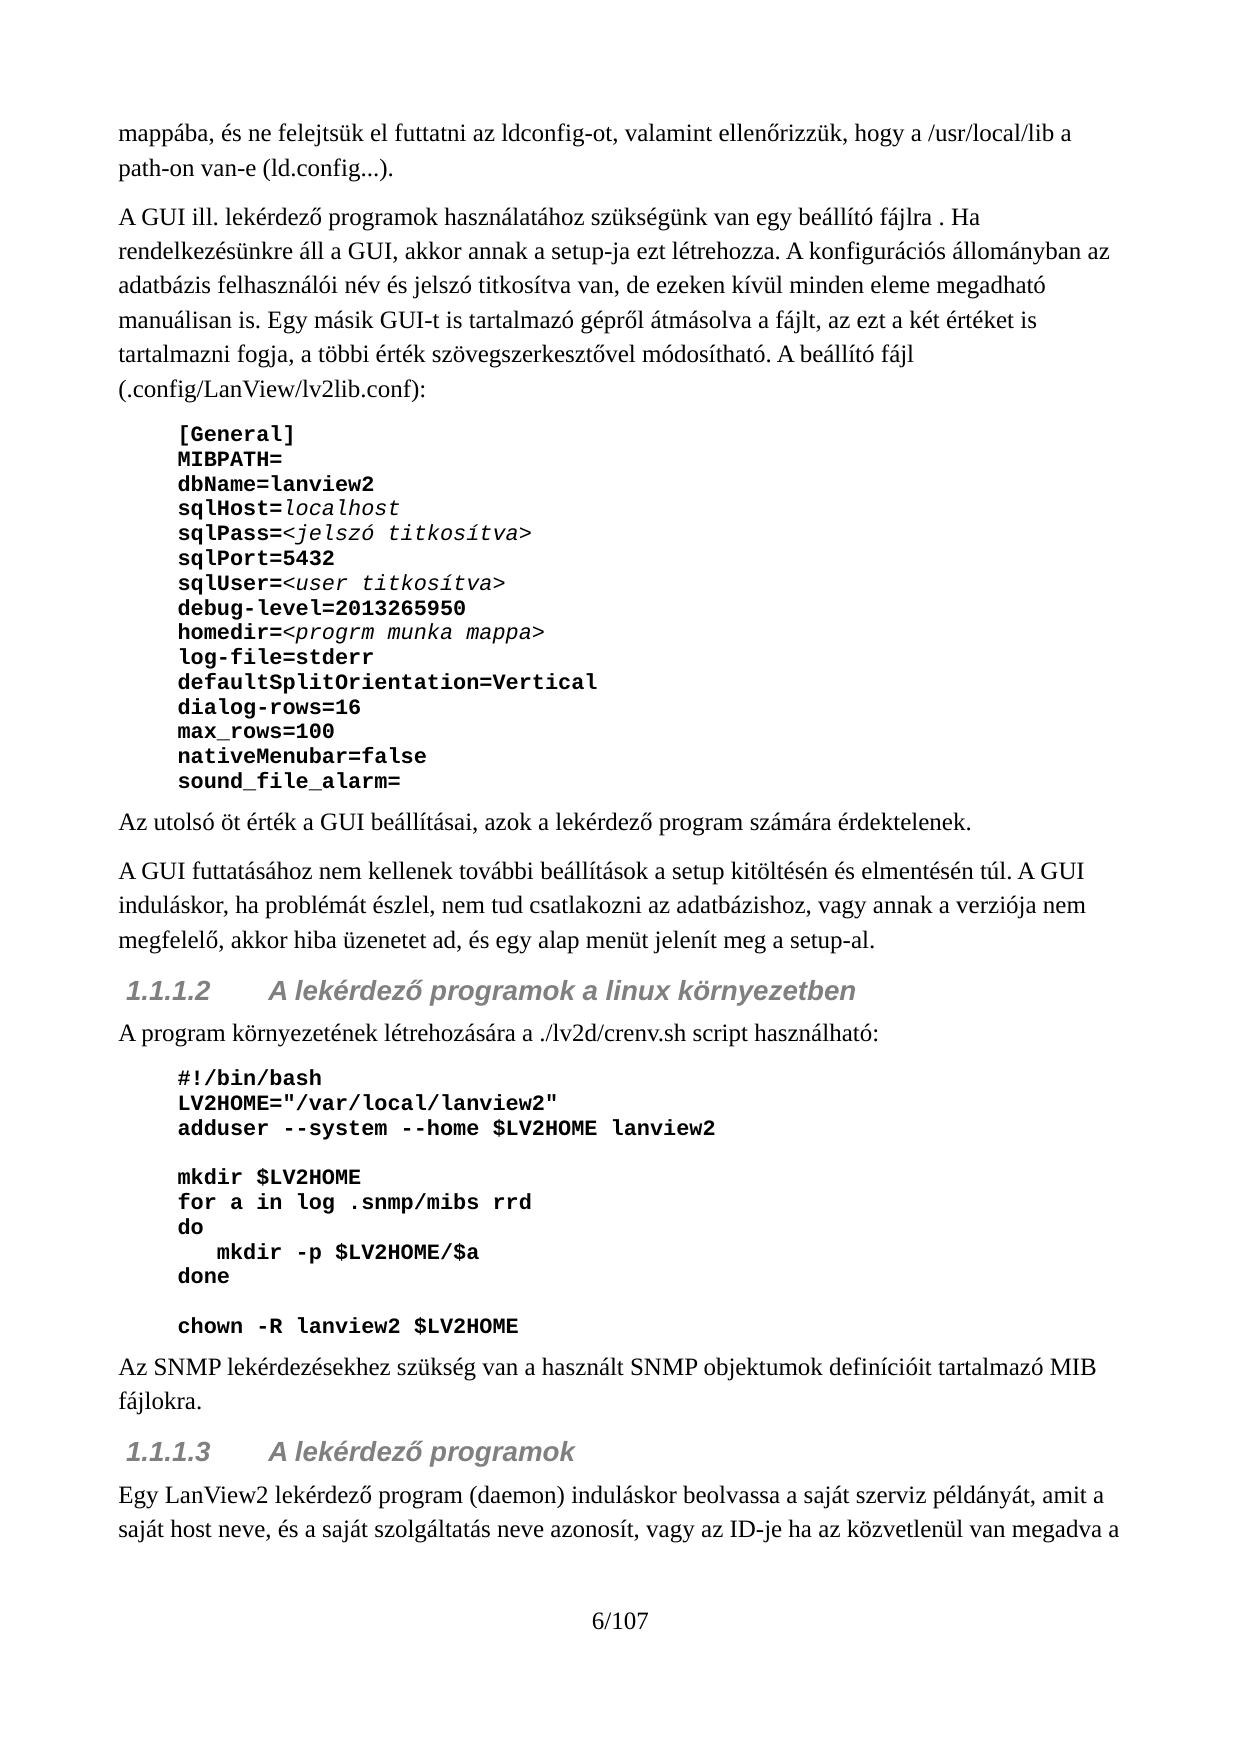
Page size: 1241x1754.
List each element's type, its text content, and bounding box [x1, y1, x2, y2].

text mappába, és ne felejtsük el futtatni az ldconfig-ot, valamint ellenőrizzük, hogy a /usr/local/lib a path-on van-e (ld.config...). [118, 118, 1122, 181]
text adduser --system --home $LV2HOME lanview2 [177, 1117, 1122, 1142]
text mkdir -p $LV2HOME/$a [177, 1241, 1122, 1266]
text do [177, 1216, 1122, 1241]
text for a in log .snmp/mibs rrd [177, 1191, 1122, 1216]
text mkdir $LV2HOME [177, 1166, 1122, 1191]
text Az utolsó öt érték a GUI beállításai, azok a lekérdező program számára érdektelenek. [118, 807, 1122, 836]
subtitle A lekérdező programok [118, 1435, 1122, 1467]
text chown -R lanview2 $LV2HOME [177, 1315, 1122, 1340]
subtitle A lekérdező programok a linux környezetben [118, 974, 1122, 1006]
text A GUI futtatásához nem kellenek további beállítások a setup kitöltésén és elmentésén túl. A GUI induláskor, ha problémát észlel, nem tud csatlakozni az adatbázishoz, vagy annak a verziója nem megfelelő, akkor hiba üzenetet ad, és egy alap menüt jelenít meg a setup-al. [118, 856, 1122, 953]
text [General] MIBPATH= dbName=lanview2 sqlHost=localhost sqlPass=<jelszó titkosítva> sqlPort=5432 sqlUser=<user titkosítva> debug-level=2013265950 homedir=<progrm munka mappa> log-file=stderr defaultSplitOrientation=Vertical dialog-rows=16 max_rows=100 nativeMenubar=false sound_file_alarm= [177, 423, 1122, 795]
text #!/bin/bash [177, 1067, 1122, 1092]
text A program környezetének létrehozására a ./lv2d/crenv.sh script használható: [118, 1018, 1122, 1047]
text A GUI ill. lekérdező programok használatához szükségünk van egy beállító fájlra . Ha rendelkezésünkre áll a GUI, akkor annak a setup-ja ezt létrehozza. A konfigurációs állományban az adatbázis felhasználói név és jelszó titkosítva van, de ezeken kívül minden eleme megadható manuálisan is. Egy másik GUI-t is tartalmazó gépről átmásolva a fájlt, az ezt a két értéket is tartalmazni fogja, a többi érték szövegszerkesztővel módosítható. A beállító fájl (.config/LanView/lv2lib.conf): [118, 202, 1122, 403]
text Az SNMP lekérdezésekhez szükség van a használt SNMP objektumok definícióit tartalmazó MIB fájlokra. [118, 1352, 1122, 1415]
text LV2HOME="/var/local/lanview2" [177, 1092, 1122, 1117]
text Egy LanView2 lekérdező program (daemon) induláskor beolvassa a saját szerviz példányát, amit a saját host neve, és a saját szolgáltatás neve azonosít, vagy az ID-je ha az közvetlenül van megadva a [118, 1480, 1122, 1543]
text done [177, 1266, 1122, 1290]
